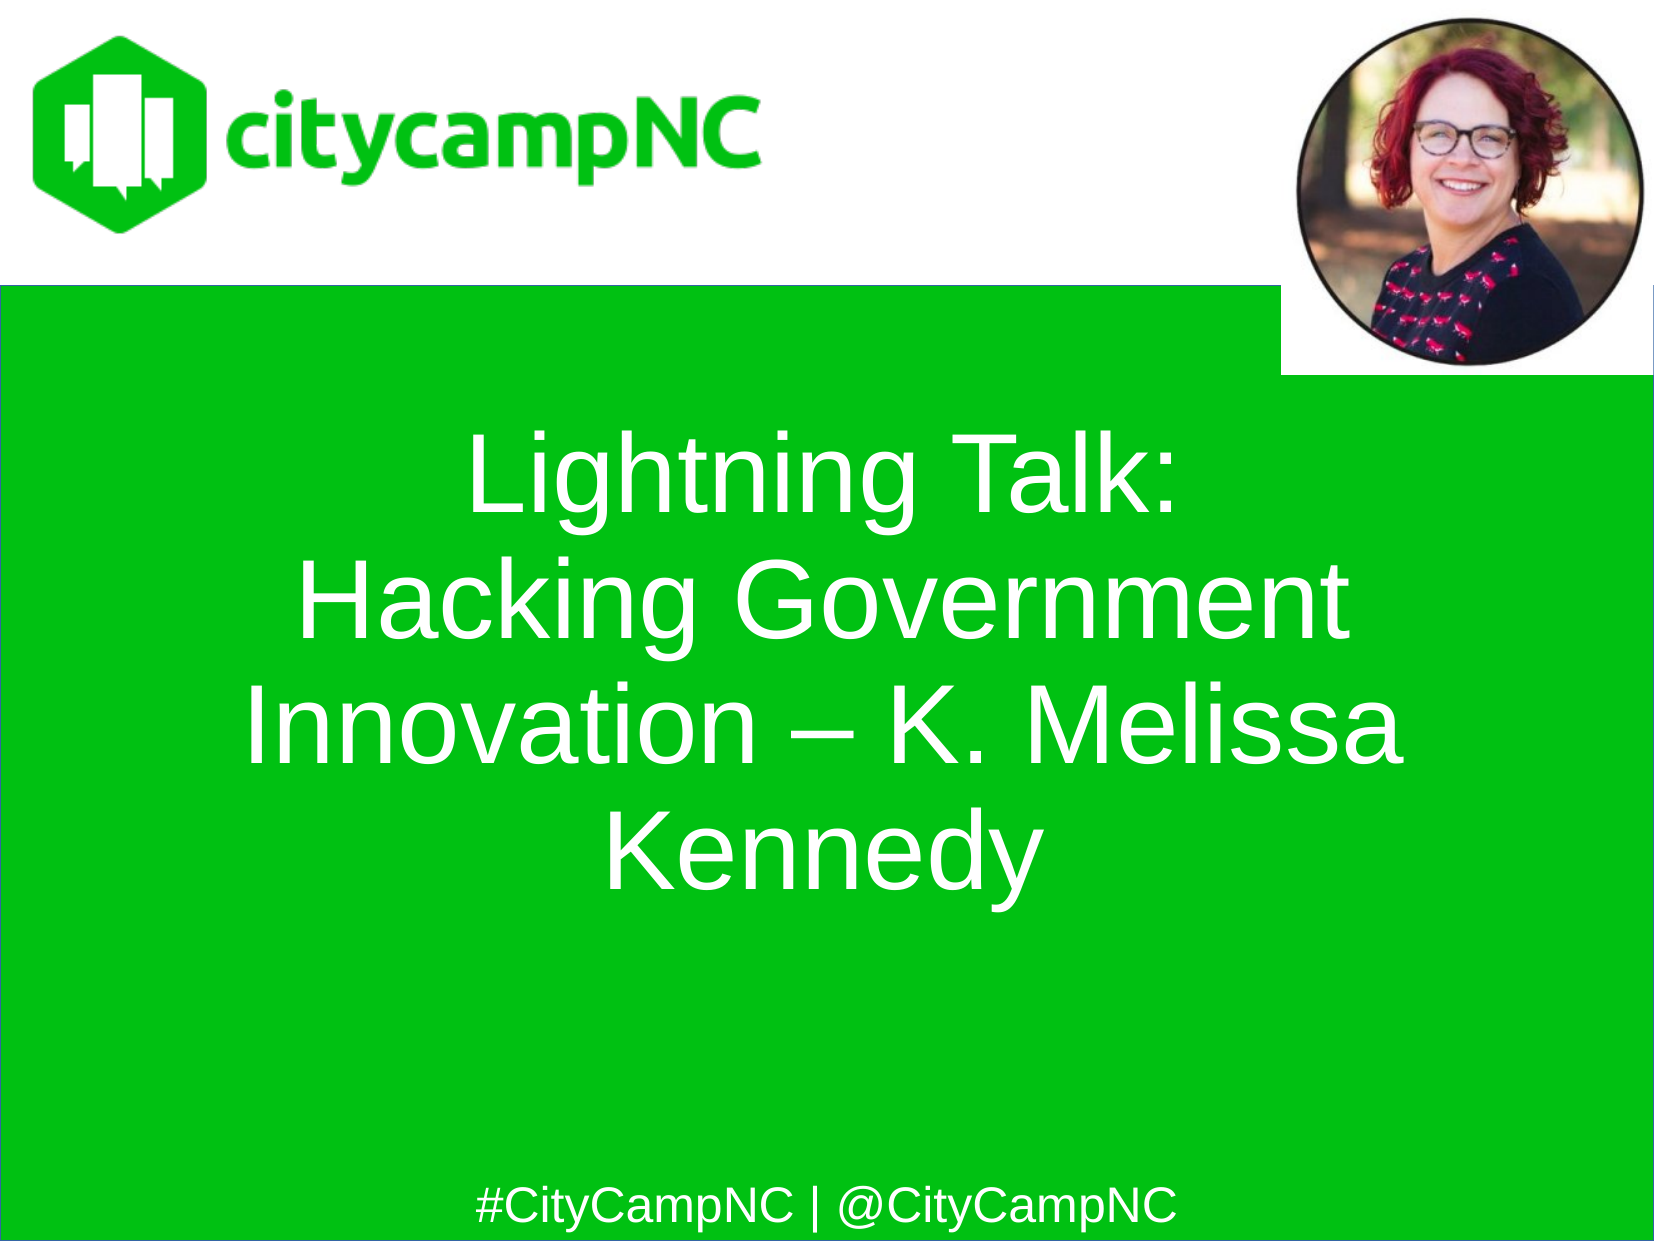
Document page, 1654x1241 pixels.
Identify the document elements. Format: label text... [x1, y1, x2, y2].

picture [1281, 0, 1654, 376]
picture [0, 3, 794, 267]
subtitle Lightning Talk: Hacking Government Innovation – K. Melissa Kennedy [75, 315, 1571, 1010]
